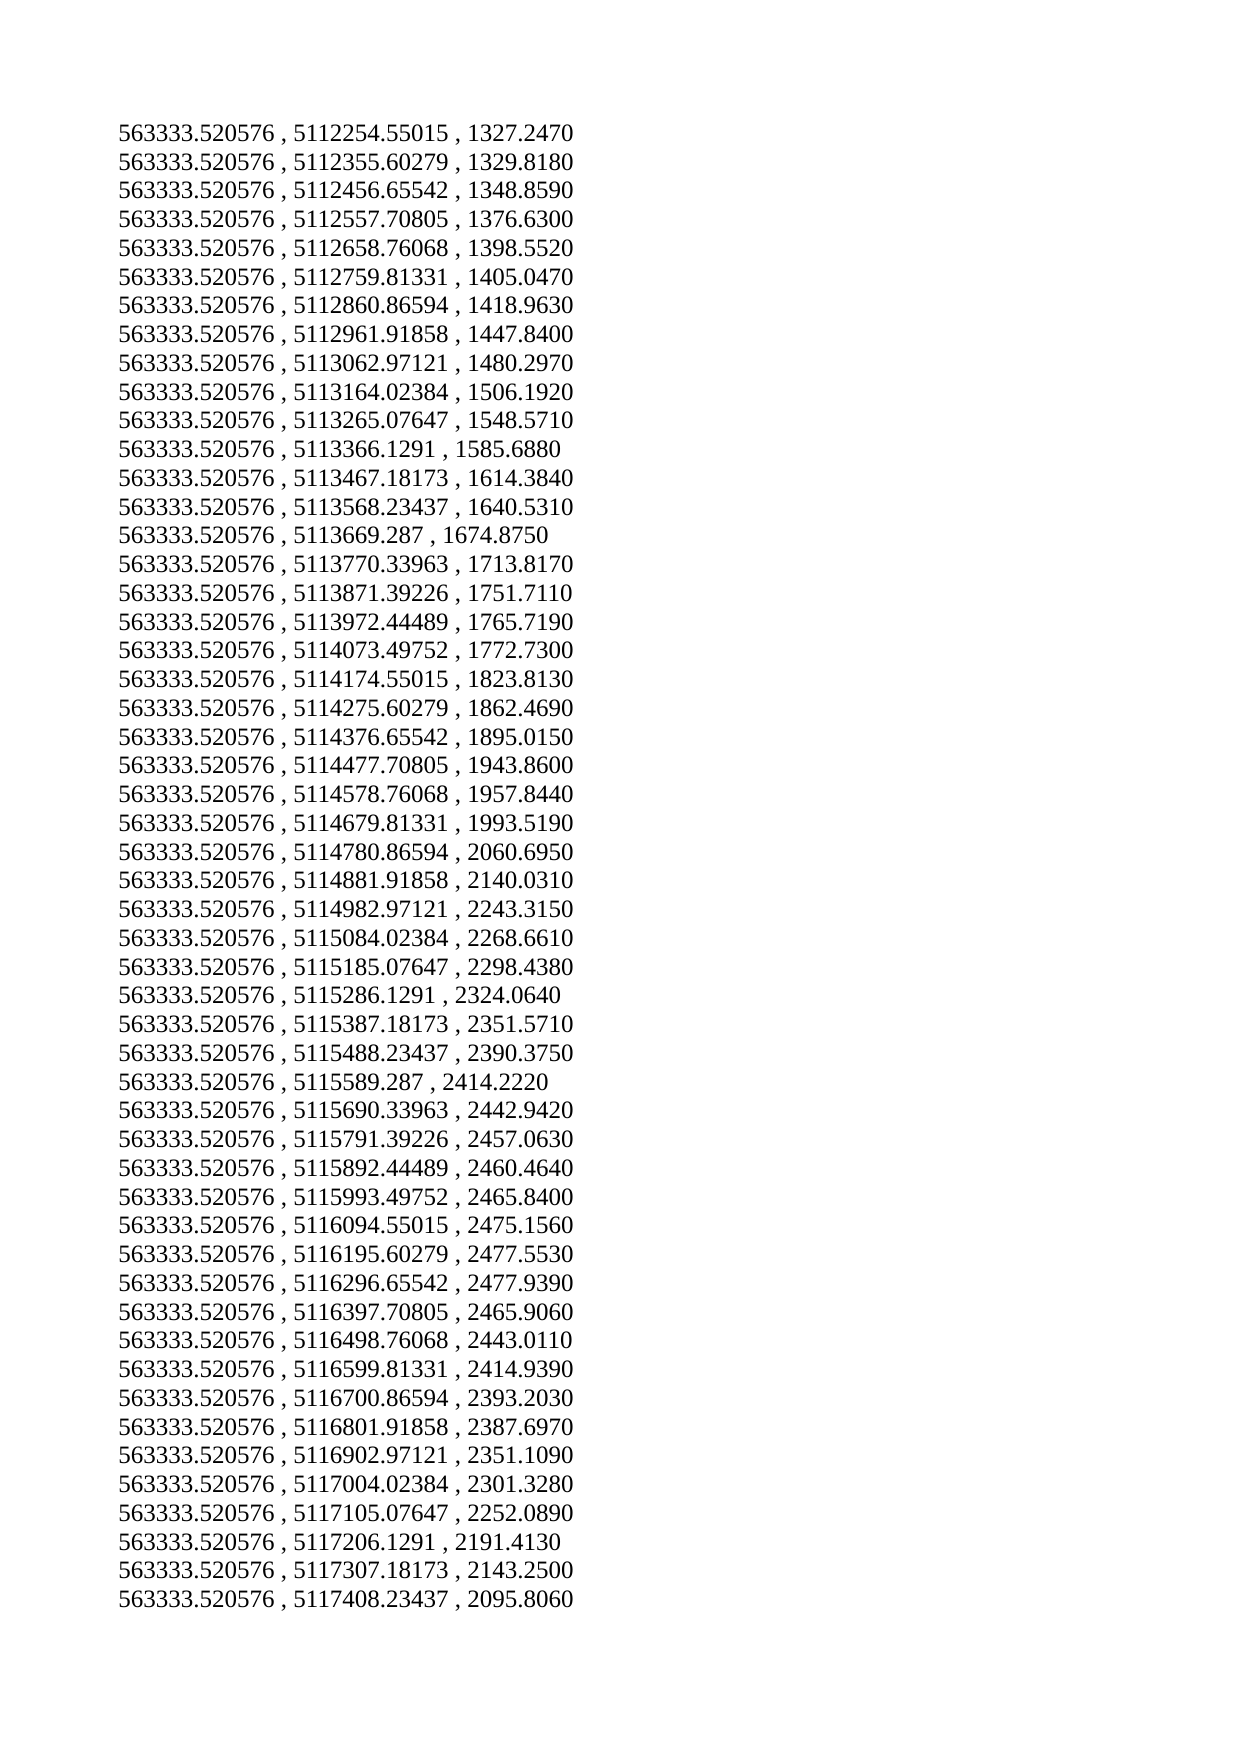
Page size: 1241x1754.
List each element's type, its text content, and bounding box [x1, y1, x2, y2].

text 563333.520576 , 5117105.07647 , 2252.0890 [118, 1498, 1122, 1527]
text 563333.520576 , 5112254.55015 , 1327.2470 [118, 118, 1122, 147]
text 563333.520576 , 5114982.97121 , 2243.3150 [118, 894, 1122, 923]
text 563333.520576 , 5116902.97121 , 2351.1090 [118, 1441, 1122, 1469]
text 563333.520576 , 5114477.70805 , 1943.8600 [118, 751, 1122, 779]
text 563333.520576 , 5114780.86594 , 2060.6950 [118, 837, 1122, 866]
text 563333.520576 , 5115488.23437 , 2390.3750 [118, 1038, 1122, 1067]
text 563333.520576 , 5112658.76068 , 1398.5520 [118, 233, 1122, 262]
text 563333.520576 , 5115589.287 , 2414.2220 [118, 1067, 1122, 1096]
text 563333.520576 , 5113568.23437 , 1640.5310 [118, 492, 1122, 521]
text 563333.520576 , 5113871.39226 , 1751.7110 [118, 578, 1122, 607]
text 563333.520576 , 5115993.49752 , 2465.8400 [118, 1182, 1122, 1211]
text 563333.520576 , 5113770.33963 , 1713.8170 [118, 549, 1122, 578]
text 563333.520576 , 5114073.49752 , 1772.7300 [118, 636, 1122, 664]
text 563333.520576 , 5116397.70805 , 2465.9060 [118, 1297, 1122, 1326]
text 563333.520576 , 5116296.65542 , 2477.9390 [118, 1268, 1122, 1297]
text 563333.520576 , 5115084.02384 , 2268.6610 [118, 923, 1122, 952]
text 563333.520576 , 5114578.76068 , 1957.8440 [118, 779, 1122, 808]
text 563333.520576 , 5116498.76068 , 2443.0110 [118, 1326, 1122, 1354]
text 563333.520576 , 5116094.55015 , 2475.1560 [118, 1211, 1122, 1239]
text 563333.520576 , 5114174.55015 , 1823.8130 [118, 664, 1122, 693]
text 563333.520576 , 5116195.60279 , 2477.5530 [118, 1239, 1122, 1268]
text 563333.520576 , 5115690.33963 , 2442.9420 [118, 1096, 1122, 1124]
text 563333.520576 , 5113062.97121 , 1480.2970 [118, 348, 1122, 377]
text 563333.520576 , 5117004.02384 , 2301.3280 [118, 1469, 1122, 1498]
text 563333.520576 , 5117206.1291 , 2191.4130 [118, 1527, 1122, 1556]
text 563333.520576 , 5113164.02384 , 1506.1920 [118, 377, 1122, 406]
text 563333.520576 , 5114376.65542 , 1895.0150 [118, 722, 1122, 751]
text 563333.520576 , 5116801.91858 , 2387.6970 [118, 1412, 1122, 1441]
text 563333.520576 , 5113265.07647 , 1548.5710 [118, 406, 1122, 434]
text 563333.520576 , 5112355.60279 , 1329.8180 [118, 147, 1122, 176]
text 563333.520576 , 5115185.07647 , 2298.4380 [118, 952, 1122, 981]
text 563333.520576 , 5115387.18173 , 2351.5710 [118, 1009, 1122, 1038]
text 563333.520576 , 5115286.1291 , 2324.0640 [118, 981, 1122, 1009]
text 563333.520576 , 5113467.18173 , 1614.3840 [118, 463, 1122, 492]
text 563333.520576 , 5116599.81331 , 2414.9390 [118, 1354, 1122, 1383]
text 563333.520576 , 5112759.81331 , 1405.0470 [118, 262, 1122, 291]
text 563333.520576 , 5112456.65542 , 1348.8590 [118, 176, 1122, 204]
text 563333.520576 , 5112961.91858 , 1447.8400 [118, 319, 1122, 348]
text 563333.520576 , 5114679.81331 , 1993.5190 [118, 808, 1122, 837]
text 563333.520576 , 5114881.91858 , 2140.0310 [118, 866, 1122, 894]
text 563333.520576 , 5112557.70805 , 1376.6300 [118, 204, 1122, 233]
text 563333.520576 , 5113366.1291 , 1585.6880 [118, 434, 1122, 463]
text 563333.520576 , 5115892.44489 , 2460.4640 [118, 1153, 1122, 1182]
text 563333.520576 , 5114275.60279 , 1862.4690 [118, 693, 1122, 722]
text 563333.520576 , 5117408.23437 , 2095.8060 [118, 1584, 1122, 1613]
text 563333.520576 , 5117307.18173 , 2143.2500 [118, 1556, 1122, 1584]
text 563333.520576 , 5112860.86594 , 1418.9630 [118, 291, 1122, 319]
text 563333.520576 , 5116700.86594 , 2393.2030 [118, 1383, 1122, 1412]
text 563333.520576 , 5113669.287 , 1674.8750 [118, 521, 1122, 549]
text 563333.520576 , 5113972.44489 , 1765.7190 [118, 607, 1122, 636]
text 563333.520576 , 5115791.39226 , 2457.0630 [118, 1124, 1122, 1153]
